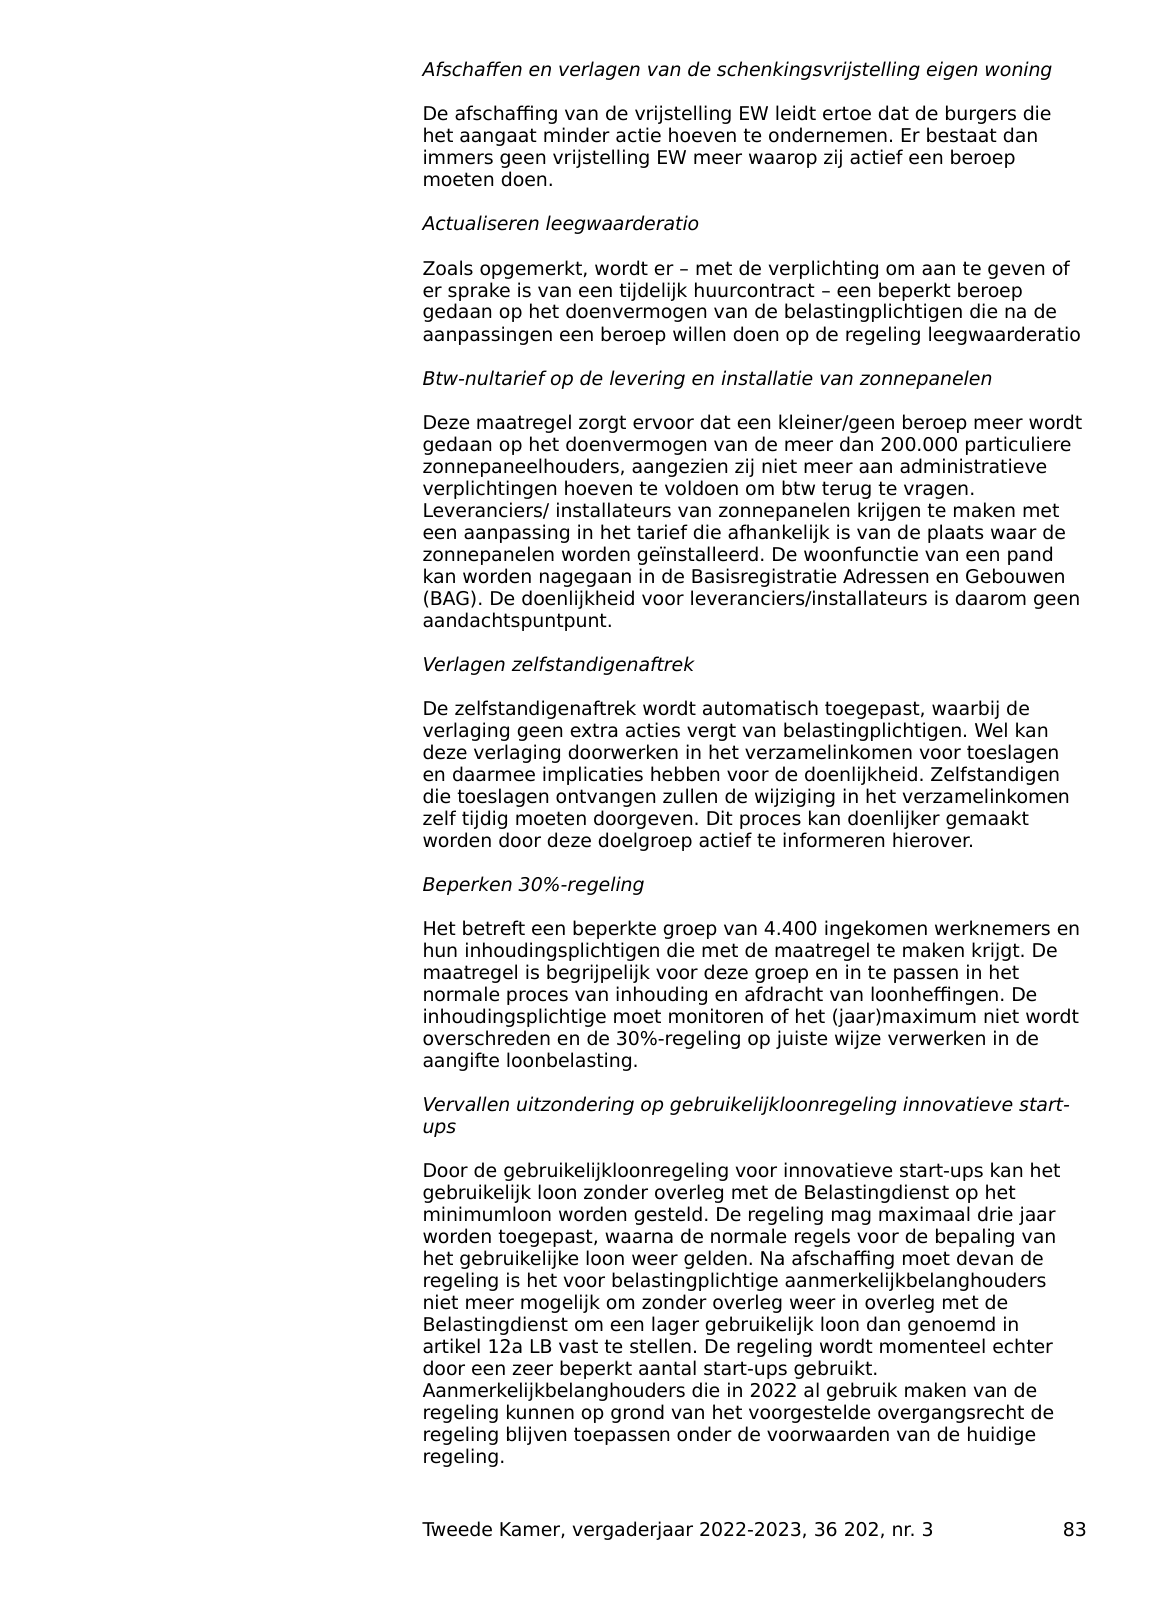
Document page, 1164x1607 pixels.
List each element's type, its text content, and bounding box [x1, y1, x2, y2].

text Deze maatregel zorgt ervoor dat een kleiner/geen beroep meer wordt gedaan op het doenvermogen van de meer dan 200.000 particuliere zonnepaneelhouders, aangezien zij niet meer aan administratieve verplichtingen hoeven te voldoen om btw terug te vragen. Leveranciers/ installateurs van zonnepanelen krijgen te maken met een aanpassing in het tarief die afhankelijk is van de plaats waar de zonnepanelen worden geïnstalleerd. De woonfunctie van een pand kan worden nagegaan in de Basisregistratie Adressen en Gebouwen (BAG). De doenlijkheid voor leveranciers/installateurs is daarom geen aandachtspuntpunt. [422, 412, 1087, 632]
subtitle Actualiseren leegwaarderatio [422, 213, 1087, 235]
text De afschaffing van de vrijstelling EW leidt ertoe dat de burgers die het aangaat minder actie hoeven te ondernemen. Er bestaat dan immers geen vrijstelling EW meer waarop zij actief een beroep moeten doen. [422, 103, 1087, 191]
subtitle Vervallen uitzondering op gebruikelijkloonregeling innovatieve start-ups [422, 1094, 1087, 1138]
subtitle Afschaffen en verlagen van de schenkingsvrijstelling eigen woning [422, 59, 1087, 81]
text Het betreft een beperkte groep van 4.400 ingekomen werknemers en hun inhoudingsplichtigen die met de maatregel te maken krijgt. De maatregel is begrijpelijk voor deze groep en in te passen in het normale proces van inhouding en afdracht van loonheffingen. De inhoudingsplichtige moet monitoren of het (jaar)maximum niet wordt overschreden en de 30%-regeling op juiste wijze verwerken in de aangifte loonbelasting. [422, 918, 1087, 1072]
text De zelfstandigenaftrek wordt automatisch toegepast, waarbij de verlaging geen extra acties vergt van belastingplichtigen. Wel kan deze verlaging doorwerken in het verzamelinkomen voor toeslagen en daarmee implicaties hebben voor de doenlijkheid. Zelfstandigen die toeslagen ontvangen zullen de wijziging in het verzamelinkomen zelf tijdig moeten doorgeven. Dit proces kan doenlijker gemaakt worden door deze doelgroep actief te informeren hierover. [422, 698, 1087, 852]
subtitle Beperken 30%-regeling [422, 874, 1087, 896]
text Zoals opgemerkt, wordt er – met de verplichting om aan te geven of er sprake is van een tijdelijk huurcontract – een beperkt beroep gedaan op het doenvermogen van de belastingplichtigen die na de aanpassingen een beroep willen doen op de regeling leegwaarderatio [422, 257, 1087, 345]
text Door de gebruikelijkloonregeling voor innovatieve start-ups kan het gebruikelijk loon zonder overleg met de Belastingdienst op het minimumloon worden gesteld. De regeling mag maximaal drie jaar worden toegepast, waarna de normale regels voor de bepaling van het gebruikelijke loon weer gelden. Na afschaffing moet devan de regeling is het voor belastingplichtige aanmerkelijkbelanghouders niet meer mogelijk om zonder overleg weer in overleg met de Belastingdienst om een lager gebruikelijk loon dan genoemd in artikel 12a LB vast te stellen. De regeling wordt momenteel echter door een zeer beperkt aantal start-ups gebruikt. Aanmerkelijkbelanghouders die in 2022 al gebruik maken van de regeling kunnen op grond van het voorgestelde overgangsrecht de regeling blijven toepassen onder de voorwaarden van de huidige regeling. [422, 1160, 1087, 1468]
subtitle Verlagen zelfstandigenaftrek [422, 654, 1087, 676]
subtitle Btw-nultarief op de levering en installatie van zonnepanelen [422, 368, 1087, 389]
